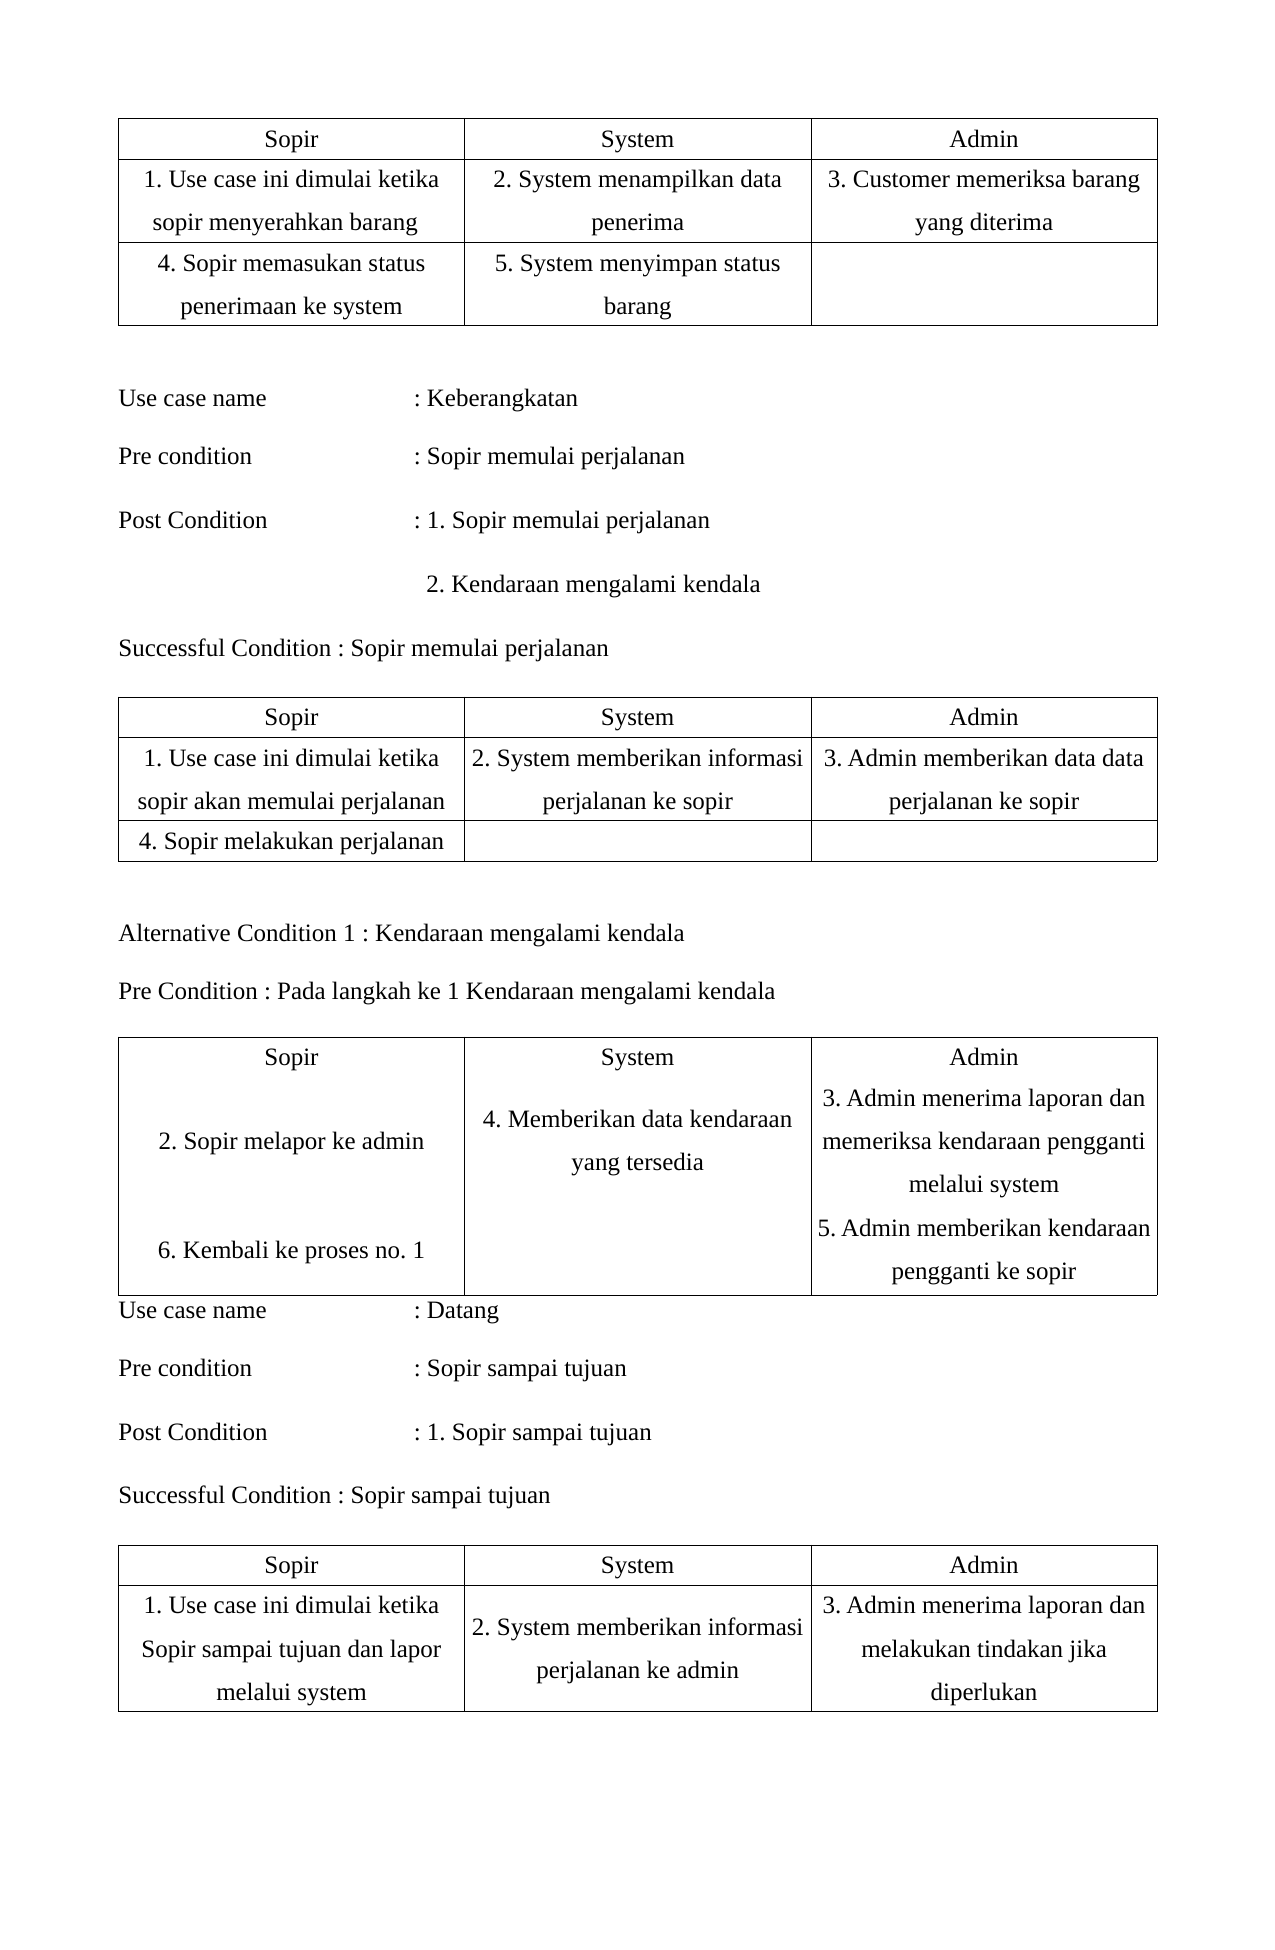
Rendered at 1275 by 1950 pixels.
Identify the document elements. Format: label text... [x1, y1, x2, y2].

table_header Sopir [119, 1546, 464, 1585]
table_cell 3. Admin memberikan data data perjalanan ke sopir [812, 738, 1157, 820]
table_cell 3. Customer memeriksa barang yang diterima [812, 160, 1157, 242]
text Post Condition : 1. Sopir sampai tujuan [118, 1417, 1157, 1445]
table_cell [465, 1204, 811, 1295]
text Use case name : Keberangkatan [118, 383, 1157, 412]
table_cell [812, 243, 1157, 325]
table_header Admin [812, 1038, 1157, 1077]
table_header Sopir [119, 1038, 464, 1077]
table_cell 1. Use case ini dimulai ketika sopir akan memulai perjalanan [119, 738, 464, 820]
text Pre condition : Sopir sampai tujuan [118, 1353, 1157, 1381]
table_cell 2. System memberikan informasi perjalanan ke admin [465, 1586, 811, 1711]
table_cell [465, 821, 811, 861]
table_cell [812, 821, 1157, 861]
table_cell 3. Admin menerima laporan dan memeriksa kendaraan pengganti melalui system [812, 1077, 1157, 1203]
table_header System [465, 698, 811, 737]
text Successful Condition : Sopir memulai perjalanan [118, 633, 1157, 661]
table_header System [465, 1038, 811, 1077]
table_cell 3. Admin menerima laporan dan melakukan tindakan jika diperlukan [812, 1586, 1157, 1711]
table_header Sopir [119, 119, 464, 158]
table_cell 2. System memberikan informasi perjalanan ke sopir [465, 738, 811, 820]
text Alternative Condition 1 : Kendaraan mengalami kendala [118, 918, 1157, 947]
text 2. Kendaraan mengalami kendala [118, 569, 1157, 597]
table_cell 4. Sopir melakukan perjalanan [119, 821, 464, 861]
table_cell 6. Kembali ke proses no. 1 [119, 1204, 464, 1295]
table_header Sopir [119, 698, 464, 737]
table_header Admin [812, 698, 1157, 737]
table_header Admin [812, 119, 1157, 158]
table_cell 2. Sopir melapor ke admin [119, 1077, 464, 1203]
table_cell 5. Admin memberikan kendaraan pengganti ke sopir [812, 1204, 1157, 1295]
table_header System [465, 1546, 811, 1585]
text Post Condition : 1. Sopir memulai perjalanan [118, 505, 1157, 533]
text Use case name : Datang [118, 1296, 1157, 1324]
table_cell 1. Use case ini dimulai ketika Sopir sampai tujuan dan lapor melalui system [119, 1586, 464, 1711]
table_cell 1. Use case ini dimulai ketika sopir menyerahkan barang [119, 160, 464, 242]
table_cell 5. System menyimpan status barang [465, 243, 811, 325]
text Pre Condition : Pada langkah ke 1 Kendaraan mengalami kendala [118, 976, 1157, 1005]
table_header Admin [812, 1546, 1157, 1585]
table_cell 4. Sopir memasukan status penerimaan ke system [119, 243, 464, 325]
table_header System [465, 119, 811, 158]
table_cell 4. Memberikan data kendaraan yang tersedia [465, 1077, 811, 1203]
text Pre condition : Sopir memulai perjalanan [118, 441, 1157, 469]
text Successful Condition : Sopir sampai tujuan [118, 1481, 1157, 1509]
table_cell 2. System menampilkan data penerima [465, 160, 811, 242]
